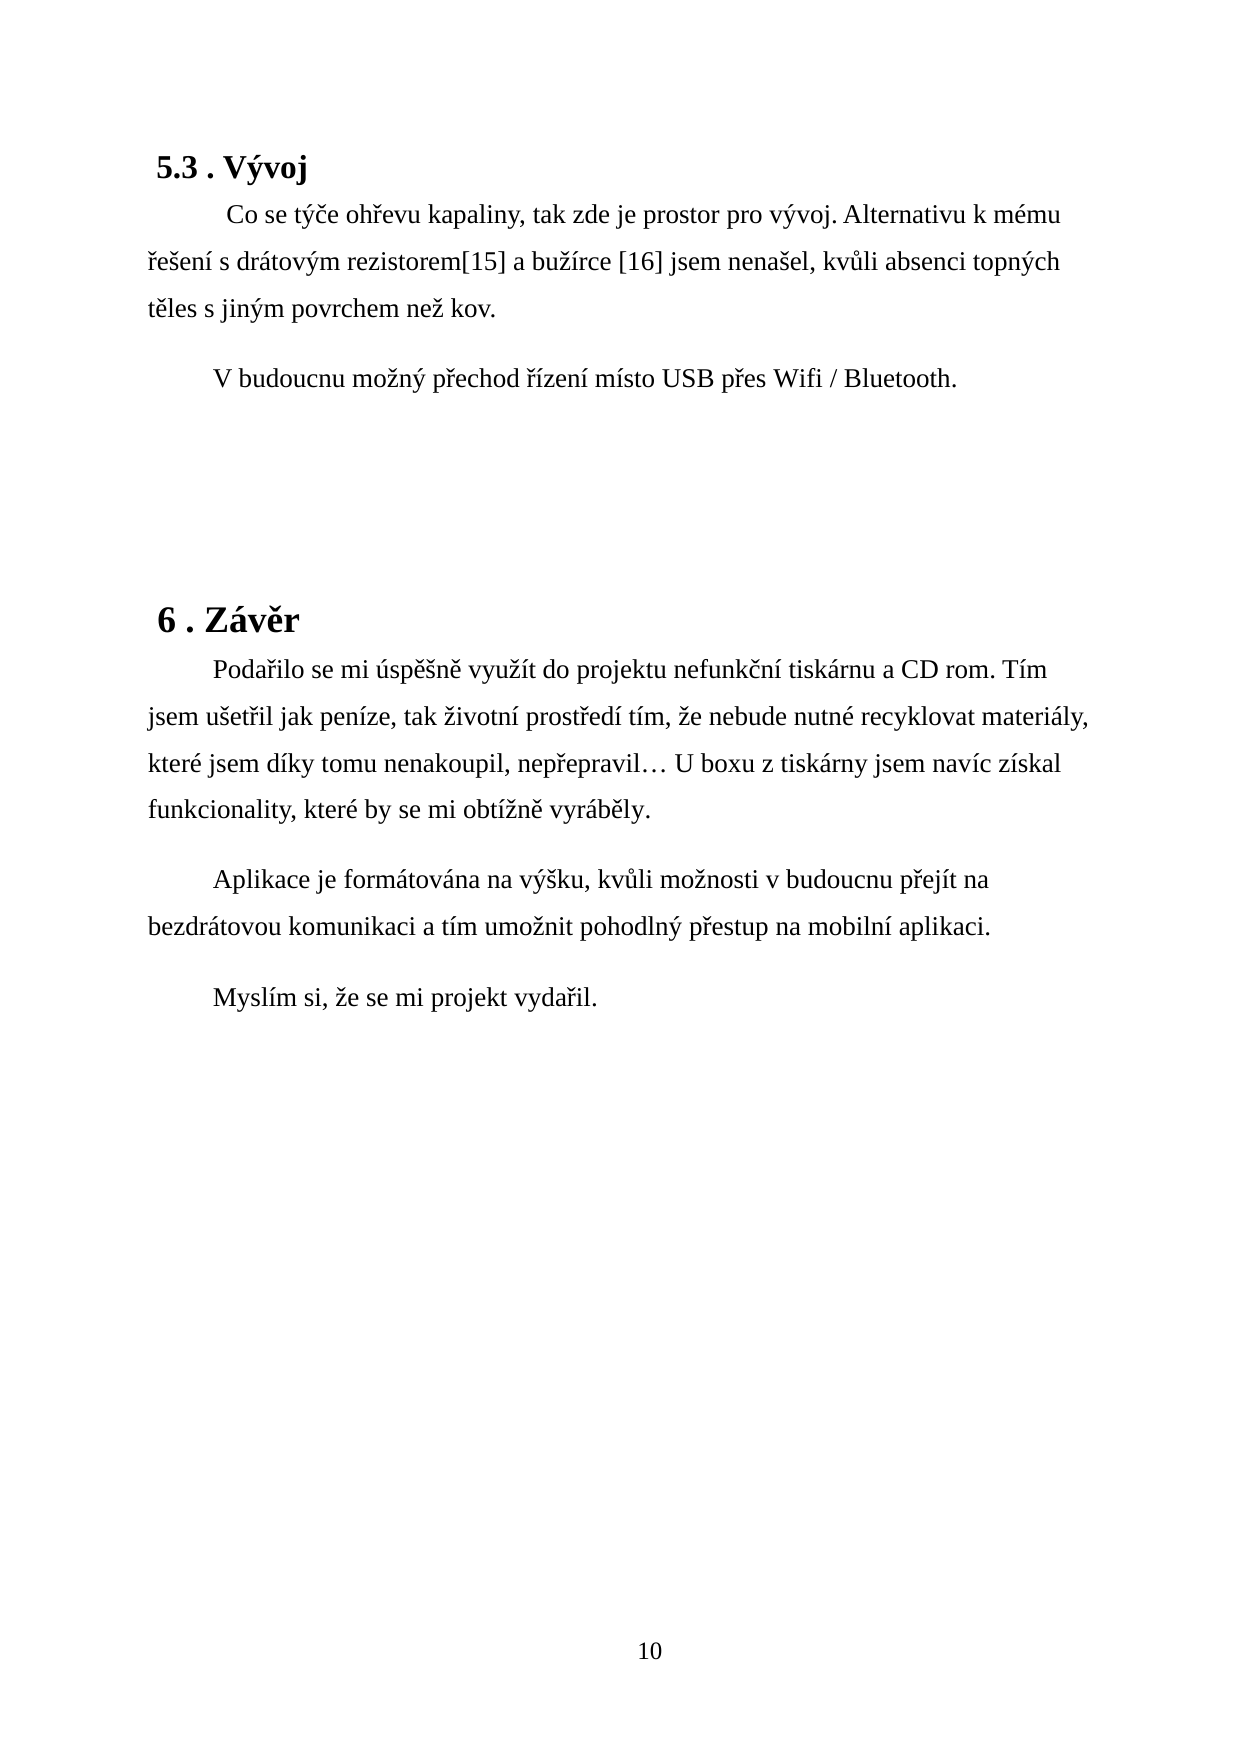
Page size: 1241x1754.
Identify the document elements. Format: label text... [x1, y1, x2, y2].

text Myslím si, že se mi projekt vydařil. [148, 981, 1093, 1012]
subtitle Závěr [148, 598, 1093, 641]
text V budoucnu možný přechod řízení místo USB přes Wifi / Bluetooth. [148, 362, 1093, 393]
subtitle Vývoj [148, 148, 1093, 186]
text Co se týče ohřevu kapaliny, tak zde je prostor pro vývoj. Alternativu k mému řešení s drátovým rezistorem[15] a bužírce [16] jsem nenašel, kvůli absenci topných těles s jiným povrchem než kov. [148, 198, 1093, 323]
text Podařilo se mi úspěšně využít do projektu nefunkční tiskárnu a CD rom. Tím jsem ušetřil jak peníze, tak životní prostředí tím, že nebude nutné recyklovat materiály, které jsem díky tomu nenakoupil, nepřepravil… U boxu z tiskárny jsem navíc získal funkcionality, které by se mi obtížně vyráběly. [148, 653, 1093, 824]
text Aplikace je formátována na výšku, kvůli možnosti v budoucnu přejít na bezdrátovou komunikaci a tím umožnit pohodlný přestup na mobilní aplikaci. [148, 864, 1093, 941]
